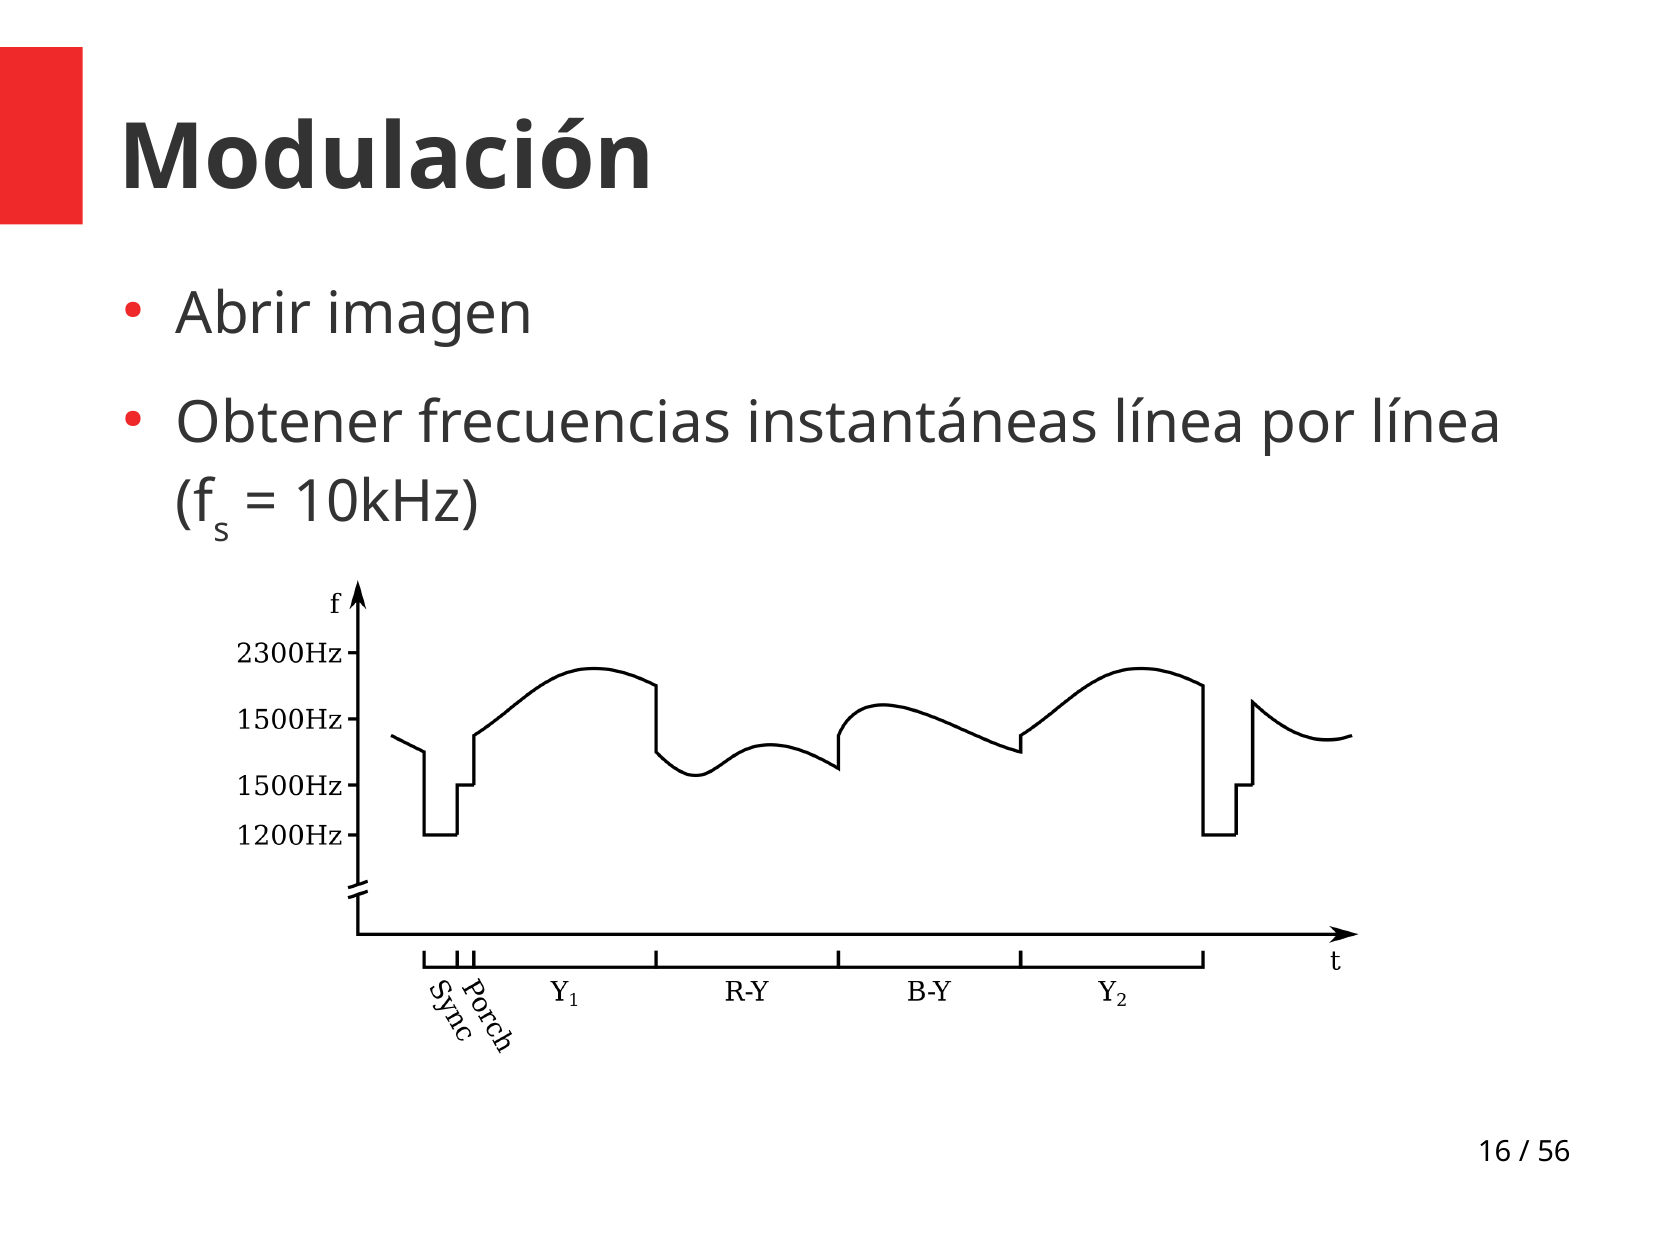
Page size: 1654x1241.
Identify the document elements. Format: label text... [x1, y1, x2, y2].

picture [200, 542, 1396, 1091]
title Modulación [118, 49, 1571, 257]
list Abrir imagen Obtener frecuencias instantáneas línea por línea (fs = 10kHz) [105, 271, 1546, 556]
